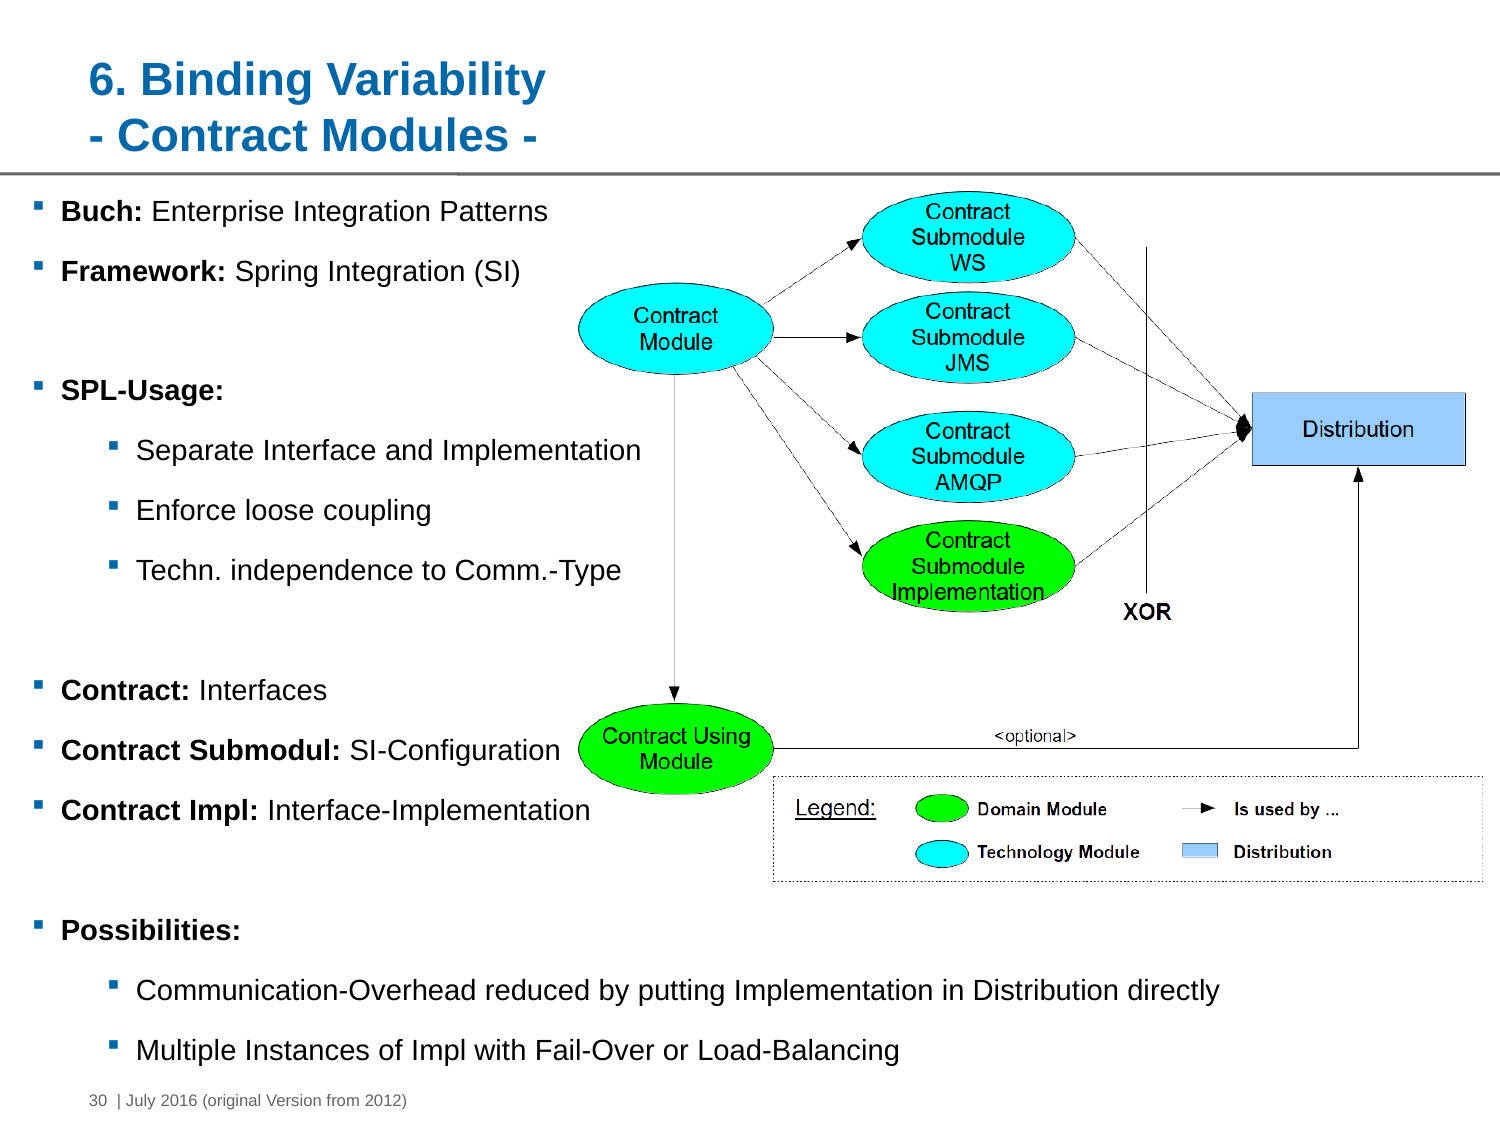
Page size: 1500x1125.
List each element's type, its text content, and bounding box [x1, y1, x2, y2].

title 6. Binding Variability - Contract Modules - [0, 40, 1223, 168]
picture [507, 191, 1489, 885]
text_box Buch: Enterprise Integration Patterns Framework: Spring Integration (SI) SPL-Usage: Separate Interface and Implementation Enforce loose coupling Techn. independence to Comm.-Type Contract: Interfaces Contract Submodul: SI-Configuration Contract Impl: Interface-Implementation Possibilities: Communication-Overhead reduced by putting Implementation in Distribution directly Multiple Instances of Impl with Fail-Over or Load-Balancing [17, 184, 1411, 1125]
